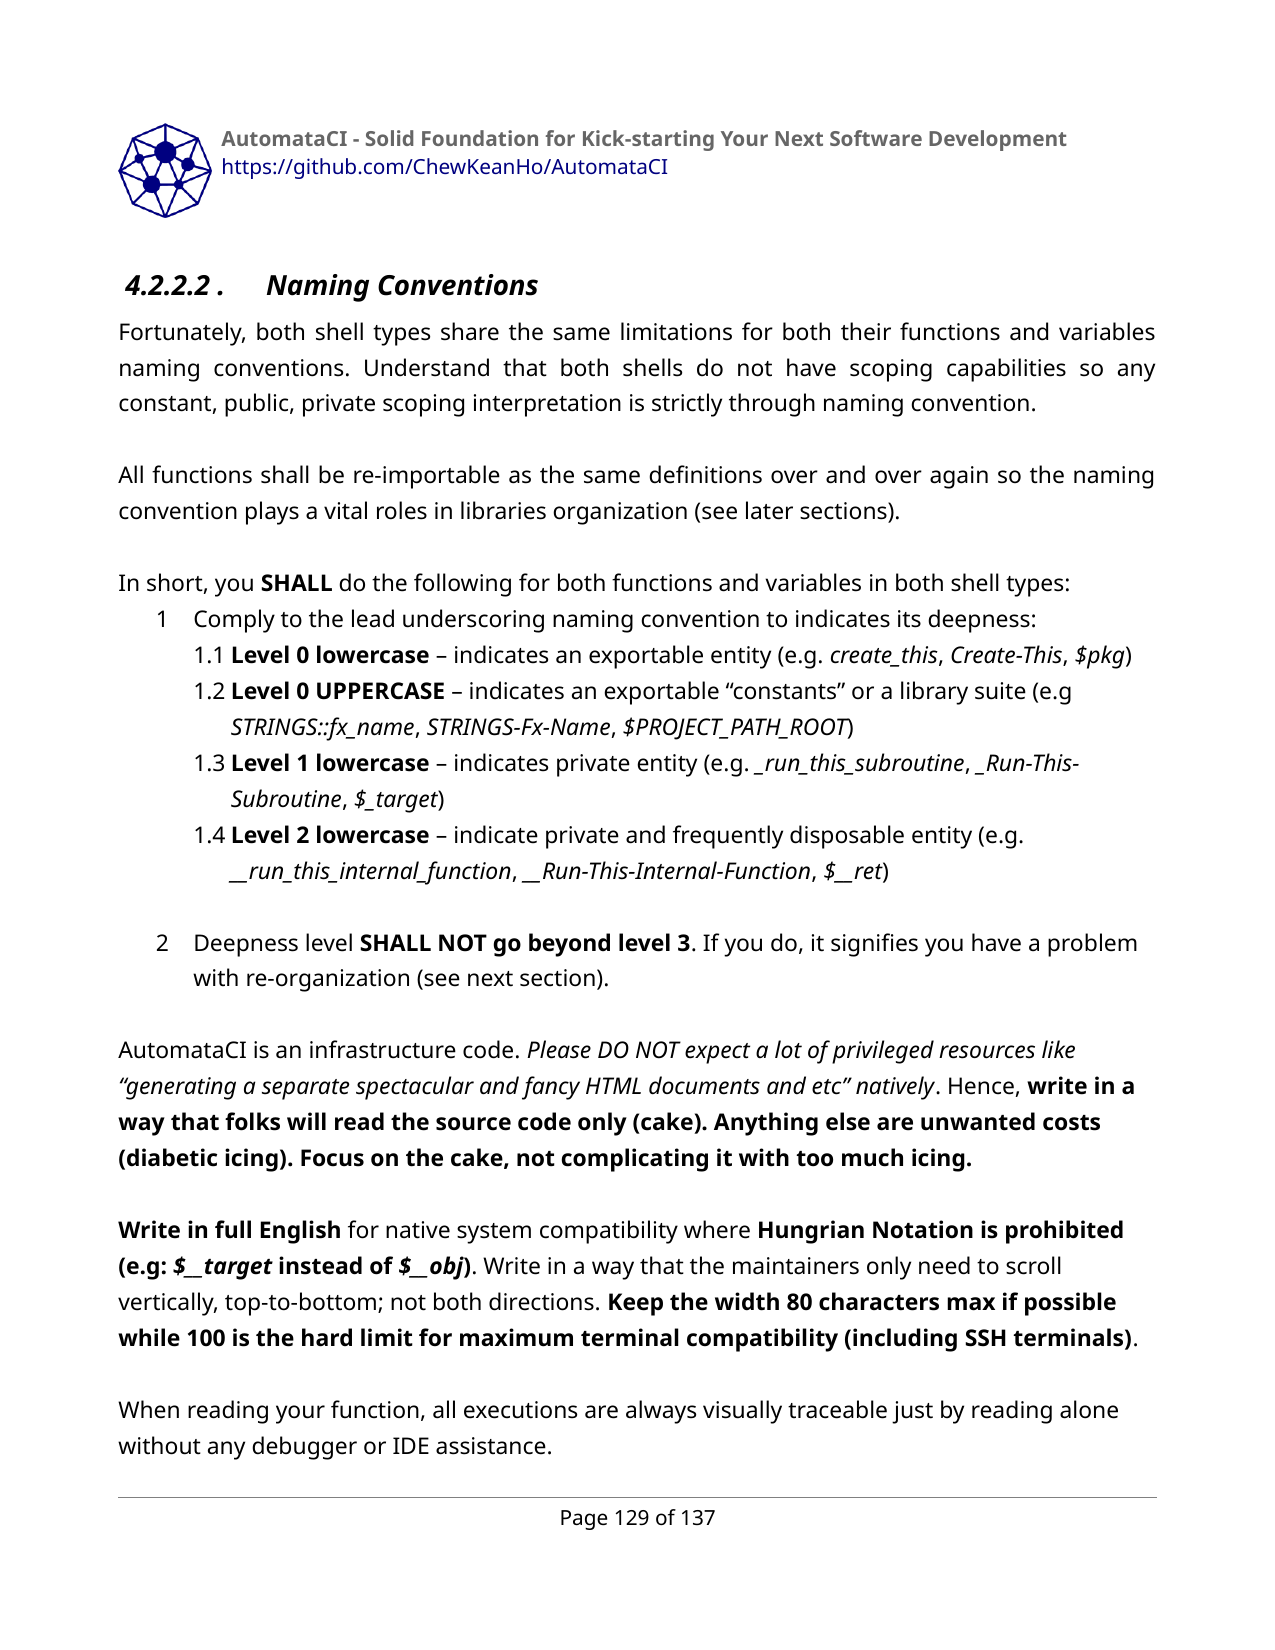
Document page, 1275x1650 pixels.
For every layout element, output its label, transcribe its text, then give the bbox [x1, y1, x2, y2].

text Write in full English for native system compatibility where Hungrian Notation is prohibited (e.g: $__target instead of $__obj). Write in a way that the maintainers only need to scroll vertically, top-to-bottom; not both directions. Keep the width 80 characters max if possible while 100 is the hard limit for maximum terminal compatibility (including SSH terminals). [118, 1214, 1157, 1353]
text AutomataCI is an infrastructure code. Please DO NOT expect a lot of privileged resources like “generating a separate spectacular and fancy HTML documents and etc” natively. Hence, write in a way that folks will read the source code only (cake). Anything else are unwanted costs (diabetic icing). Focus on the cake, not complicating it with too much icing. [118, 1034, 1157, 1173]
list Level 1 lowercase – indicates private entity (e.g. _run_this_subroutine, _Run-This-Subroutine, $_target) [193, 747, 1157, 814]
picture [118, 123, 212, 218]
text Fortunately, both shell types share the same limitations for both their functions and variables naming conventions. Understand that both shells do not have scoping capabilities so any constant, public, private scoping interpretation is strictly through naming convention. [118, 316, 1157, 419]
list Deepness level SHALL NOT go beyond level 3. If you do, it signifies you have a problem with re-organization (see next section). [156, 926, 1157, 994]
list Comply to the lead underscoring naming convention to indicates its deepness: [156, 603, 1157, 634]
text In short, you SHALL do the following for both functions and variables in both shell types: [118, 567, 1157, 598]
list Level 0 lowercase – indicates an exportable entity (e.g. create_this, Create-This, $pkg) [193, 639, 1157, 670]
list Level 0 UPPERCASE – indicates an exportable “constants” or a library suite (e.g STRINGS::fx_name, STRINGS-Fx-Name, $PROJECT_PATH_ROOT) [193, 675, 1157, 742]
subtitle Naming Conventions [118, 265, 1157, 303]
list Level 2 lowercase – indicate private and frequently disposable entity (e.g. __run_this_internal_function, __Run-This-Internal-Function, $__ret) [193, 819, 1157, 886]
text All functions shall be re-importable as the same definitions over and over again so the naming convention plays a vital roles in libraries organization (see later sections). [118, 459, 1157, 526]
text When reading your function, all executions are always visually traceable just by reading alone without any debugger or IDE assistance. [118, 1394, 1157, 1461]
